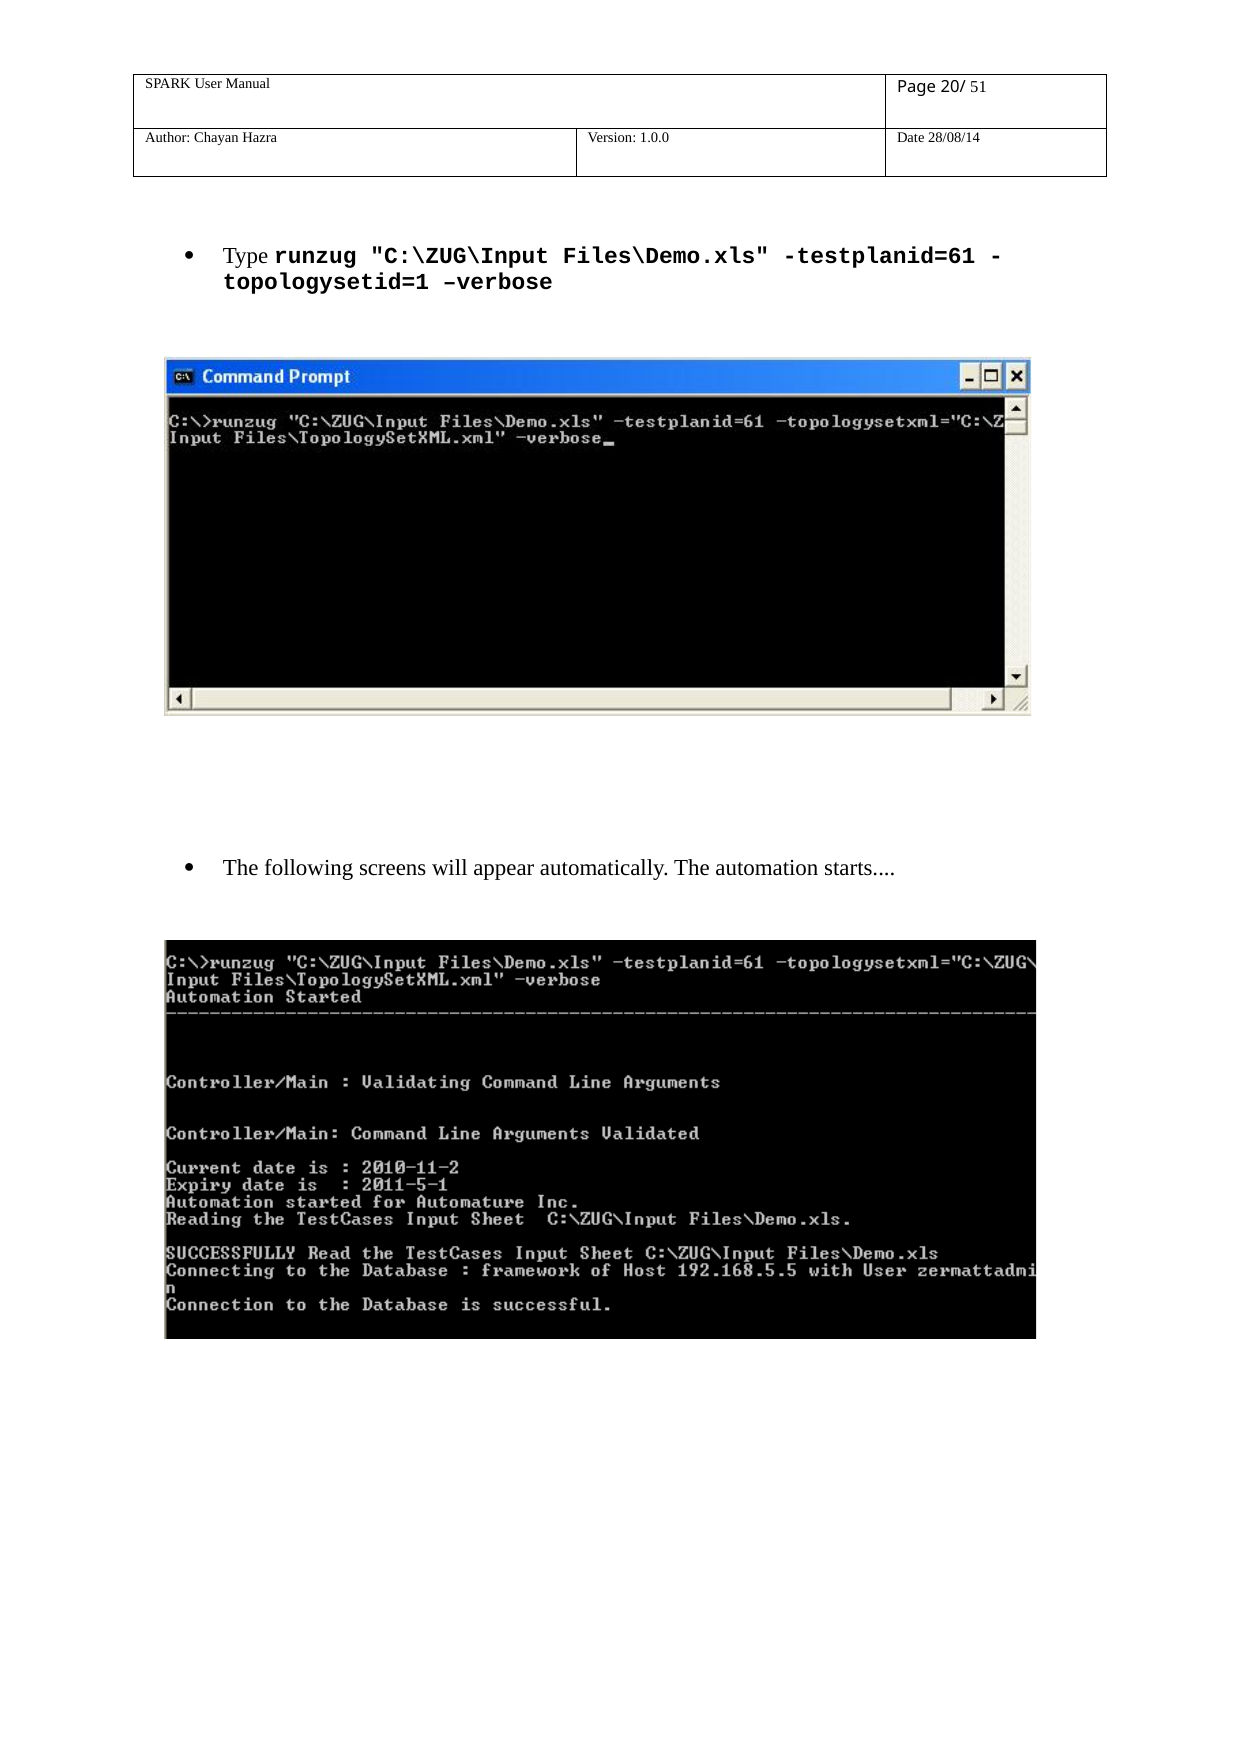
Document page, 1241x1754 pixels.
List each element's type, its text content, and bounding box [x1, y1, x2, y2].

list Type runzug "C:\ZUG\Input Files\Demo.xls" -testplanid=61 -topologysetid=1 –verbose [185, 242, 1092, 296]
list The following screens will appear automatically. The automation starts.... [185, 854, 1092, 880]
picture [164, 940, 1037, 1339]
picture [164, 356, 1032, 716]
